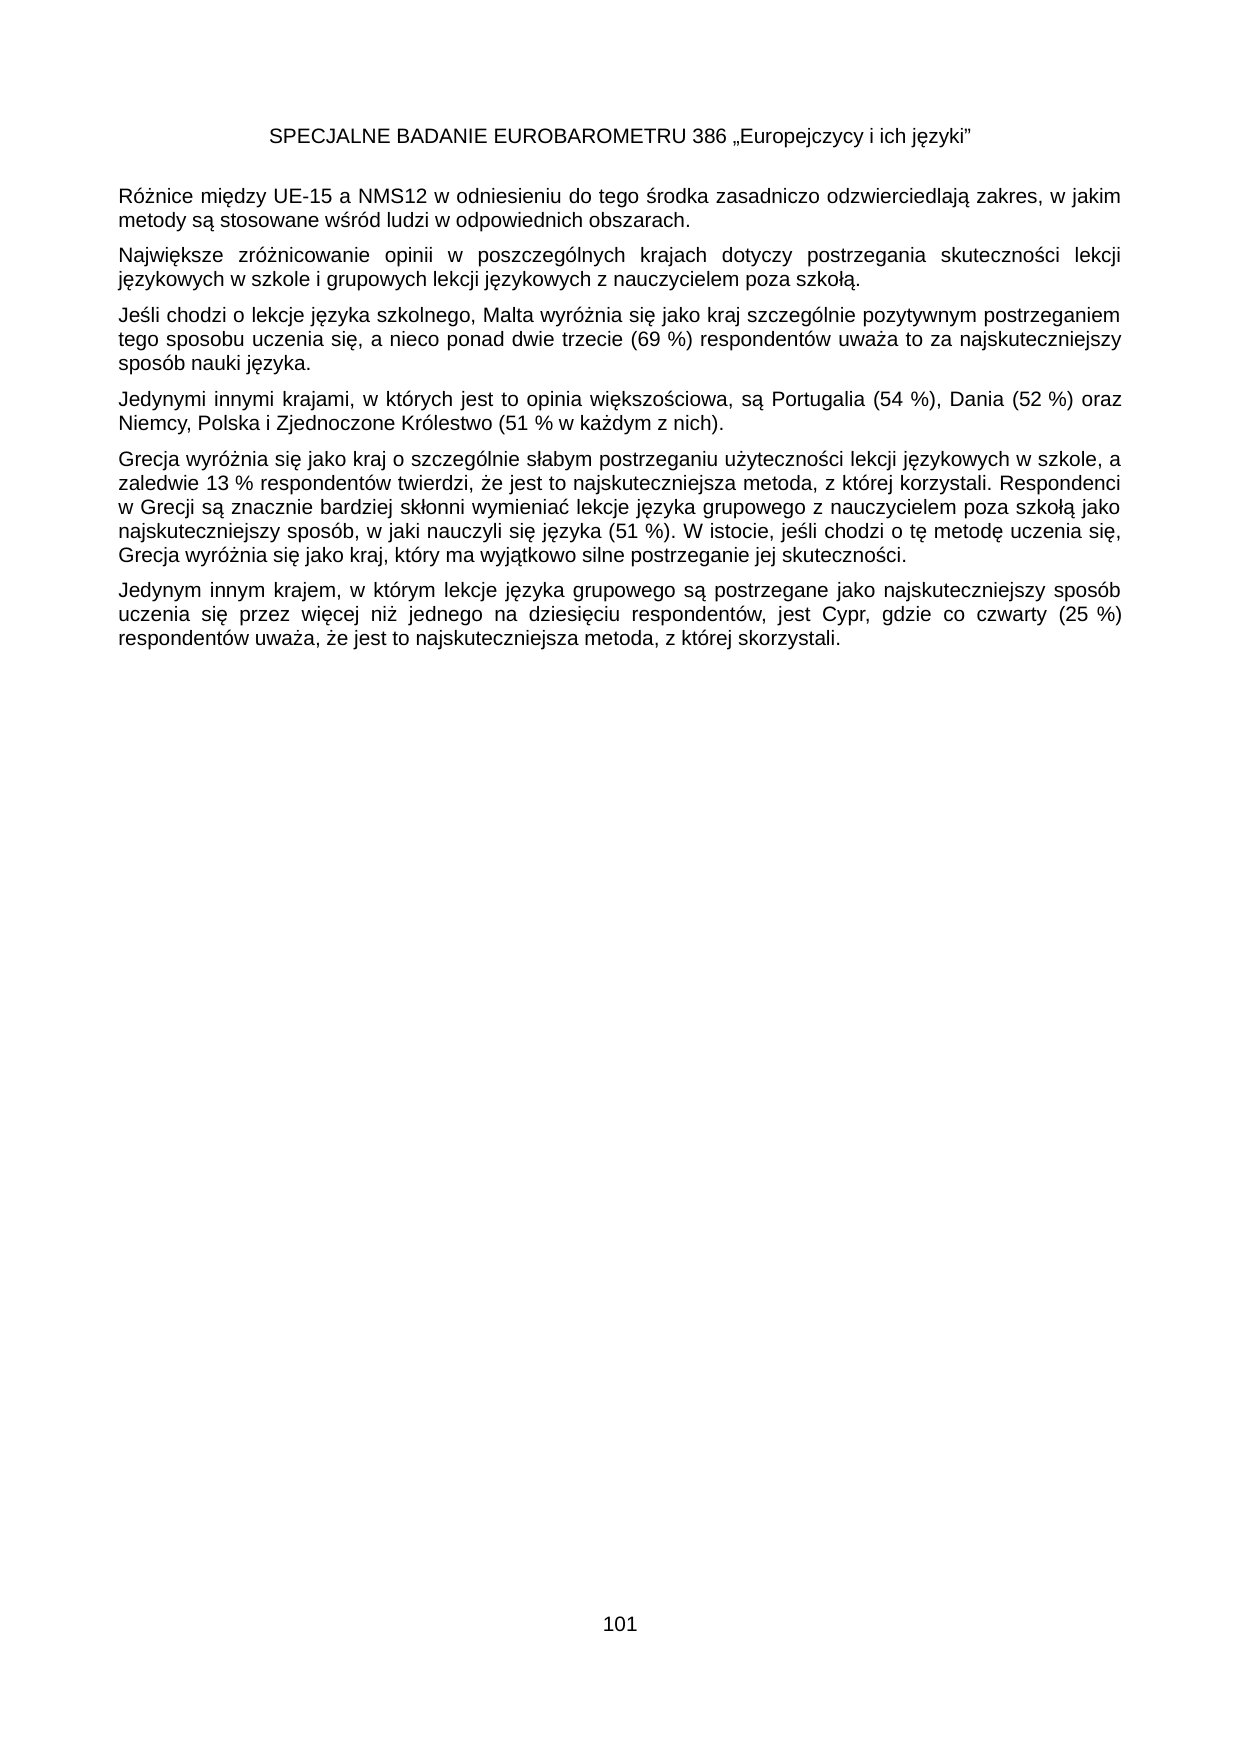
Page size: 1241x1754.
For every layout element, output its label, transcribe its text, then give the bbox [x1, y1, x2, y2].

text Największe zróżnicowanie opinii w poszczególnych krajach dotyczy postrzegania skuteczności lekcji językowych w szkole i grupowych lekcji językowych z nauczycielem poza szkołą. [118, 243, 1122, 291]
text Jeśli chodzi o lekcje języka szkolnego, Malta wyróżnia się jako kraj szczególnie pozytywnym postrzeganiem tego sposobu uczenia się, a nieco ponad dwie trzecie (69 %) respondentów uważa to za najskuteczniejszy sposób nauki języka. [118, 303, 1122, 375]
text Jedynym innym krajem, w którym lekcje języka grupowego są postrzegane jako najskuteczniejszy sposób uczenia się przez więcej niż jednego na dziesięciu respondentów, jest Cypr, gdzie co czwarty (25 %) respondentów uważa, że jest to najskuteczniejsza metoda, z której skorzystali. [118, 578, 1122, 650]
text Różnice między UE-15 a NMS12 w odniesieniu do tego środka zasadniczo odzwierciedlają zakres, w jakim metody są stosowane wśród ludzi w odpowiednich obszarach. [118, 183, 1122, 231]
text Grecja wyróżnia się jako kraj o szczególnie słabym postrzeganiu użyteczności lekcji językowych w szkole, a zaledwie 13 % respondentów twierdzi, że jest to najskuteczniejsza metoda, z której korzystali. Respondenci w Grecji są znacznie bardziej skłonni wymieniać lekcje języka grupowego z nauczycielem poza szkołą jako najskuteczniejszy sposób, w jaki nauczyli się języka (51 %). W istocie, jeśli chodzi o tę metodę uczenia się, Grecja wyróżnia się jako kraj, który ma wyjątkowo silne postrzeganie jej skuteczności. [118, 447, 1122, 566]
text Jedynymi innymi krajami, w których jest to opinia większościowa, są Portugalia (54 %), Dania (52 %) oraz Niemcy, Polska i Zjednoczone Królestwo (51 % w każdym z nich). [118, 387, 1122, 435]
